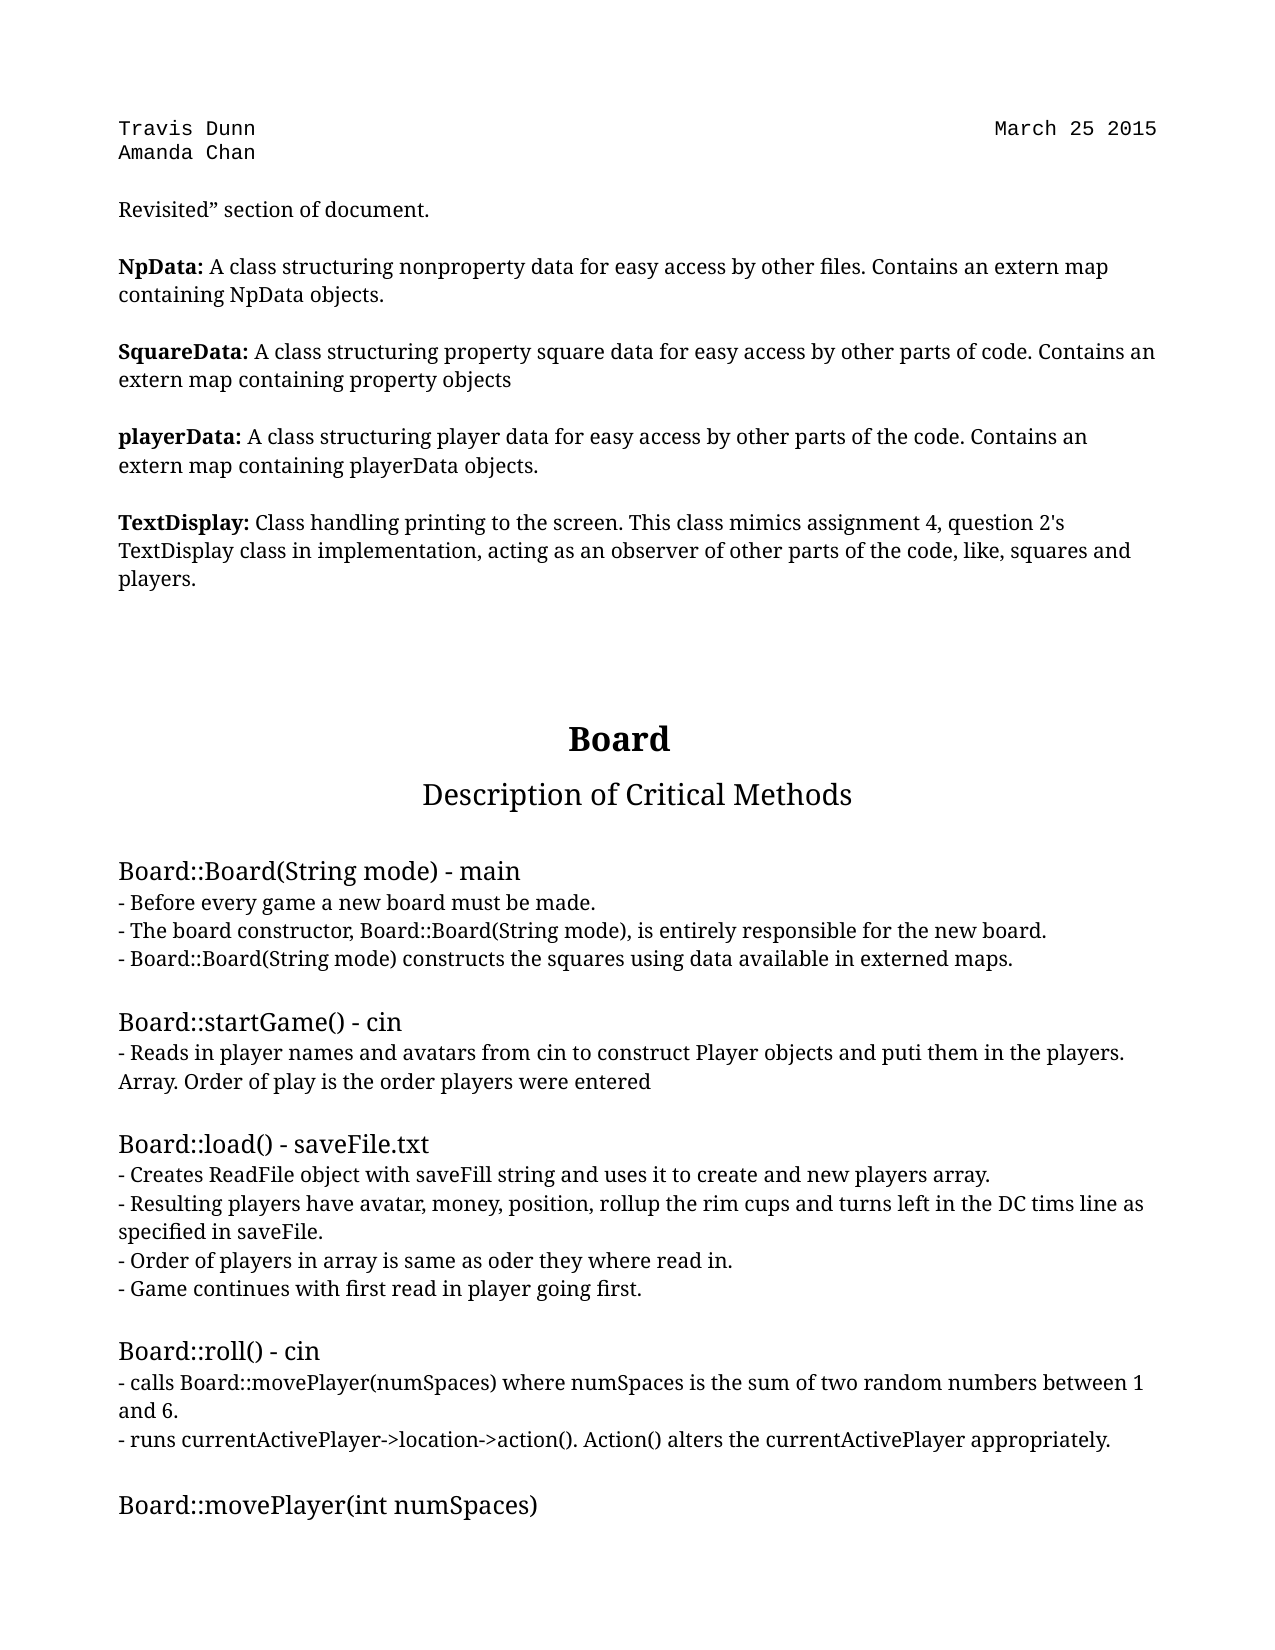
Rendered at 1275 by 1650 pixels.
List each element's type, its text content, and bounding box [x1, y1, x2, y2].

text - Before every game a new board must be made. [118, 888, 1157, 916]
text - runs currentActivePlayer->location->action(). Action() alters the currentActivePlayer appropriately. [118, 1425, 1157, 1453]
text - Game continues with first read in player going first. [118, 1274, 1157, 1303]
text - Creates ReadFile object with saveFill string and uses it to create and new players array. [118, 1161, 1157, 1189]
text TextDisplay: Class handling printing to the screen. This class mimics assignment 4, question 2's TextDisplay class in implementation, acting as an observer of other parts of the code, like, squares and players. [118, 508, 1157, 593]
text - Resulting players have avatar, money, position, rollup the rim cups and turns left in the DC tims line as specified in saveFile. [118, 1189, 1157, 1246]
text - The board constructor, Board::Board(String mode), is entirely responsible for the new board. [118, 916, 1157, 944]
text Revisited” section of document. [118, 195, 1157, 223]
subtitle Board [568, 716, 1157, 762]
text playerData: A class structuring player data for easy access by other parts of the code. Contains an extern map containing playerData objects. [118, 422, 1157, 479]
text Board::movePlayer(int numSpaces) [118, 1487, 1157, 1521]
text - calls Board::movePlayer(numSpaces) where numSpaces is the sum of two random numbers between 1 and 6. [118, 1368, 1157, 1425]
text - Order of players in array is same as oder they where read in. [118, 1246, 1157, 1274]
text - Board::Board(String mode) constructs the squares using data available in externed maps. [118, 944, 1157, 973]
text - Reads in player names and avatars from cin to construct Player objects and puti them in the players. Array. Order of play is the order players were entered [118, 1038, 1157, 1095]
text SquareData: A class structuring property square data for easy access by other parts of code. Contains an extern map containing property objects [118, 337, 1157, 394]
text Board::startGame() - cin [118, 1004, 1157, 1038]
text Board::roll() - cin [118, 1334, 1157, 1368]
text Description of Critical Methods [118, 774, 1157, 814]
text Board::load() - saveFile.txt [118, 1126, 1157, 1161]
text NpData: A class structuring nonproperty data for easy access by other files. Contains an extern map containing NpData objects. [118, 252, 1157, 309]
text Board::Board(String mode) - main [118, 854, 1157, 888]
